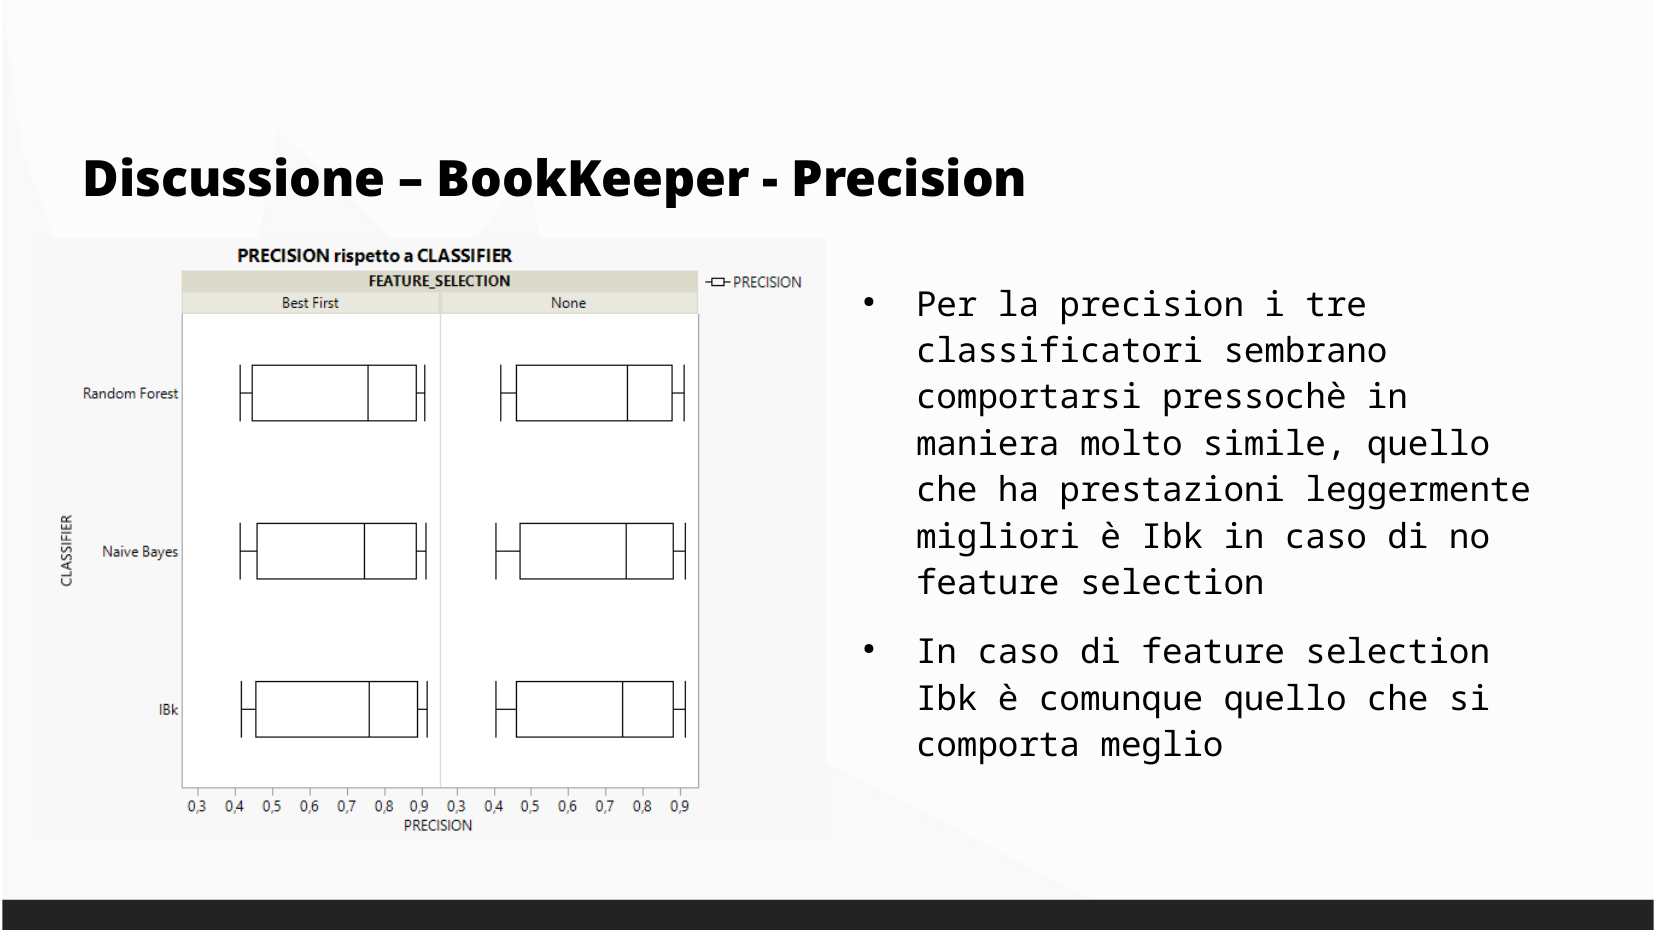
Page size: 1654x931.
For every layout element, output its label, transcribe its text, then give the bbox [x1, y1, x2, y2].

title Discussione – BookKeeper - Precision [82, 99, 1571, 255]
list Per la precision i tre classificatori sembrano comportarsi pressochè in maniera molto simile, quello che ha prestazioni leggermente migliori è Ibk in caso di no feature selection In caso di feature selection Ibk è comunque quello che si comporta meglio [845, 279, 1572, 820]
picture [2, 0, 1654, 931]
